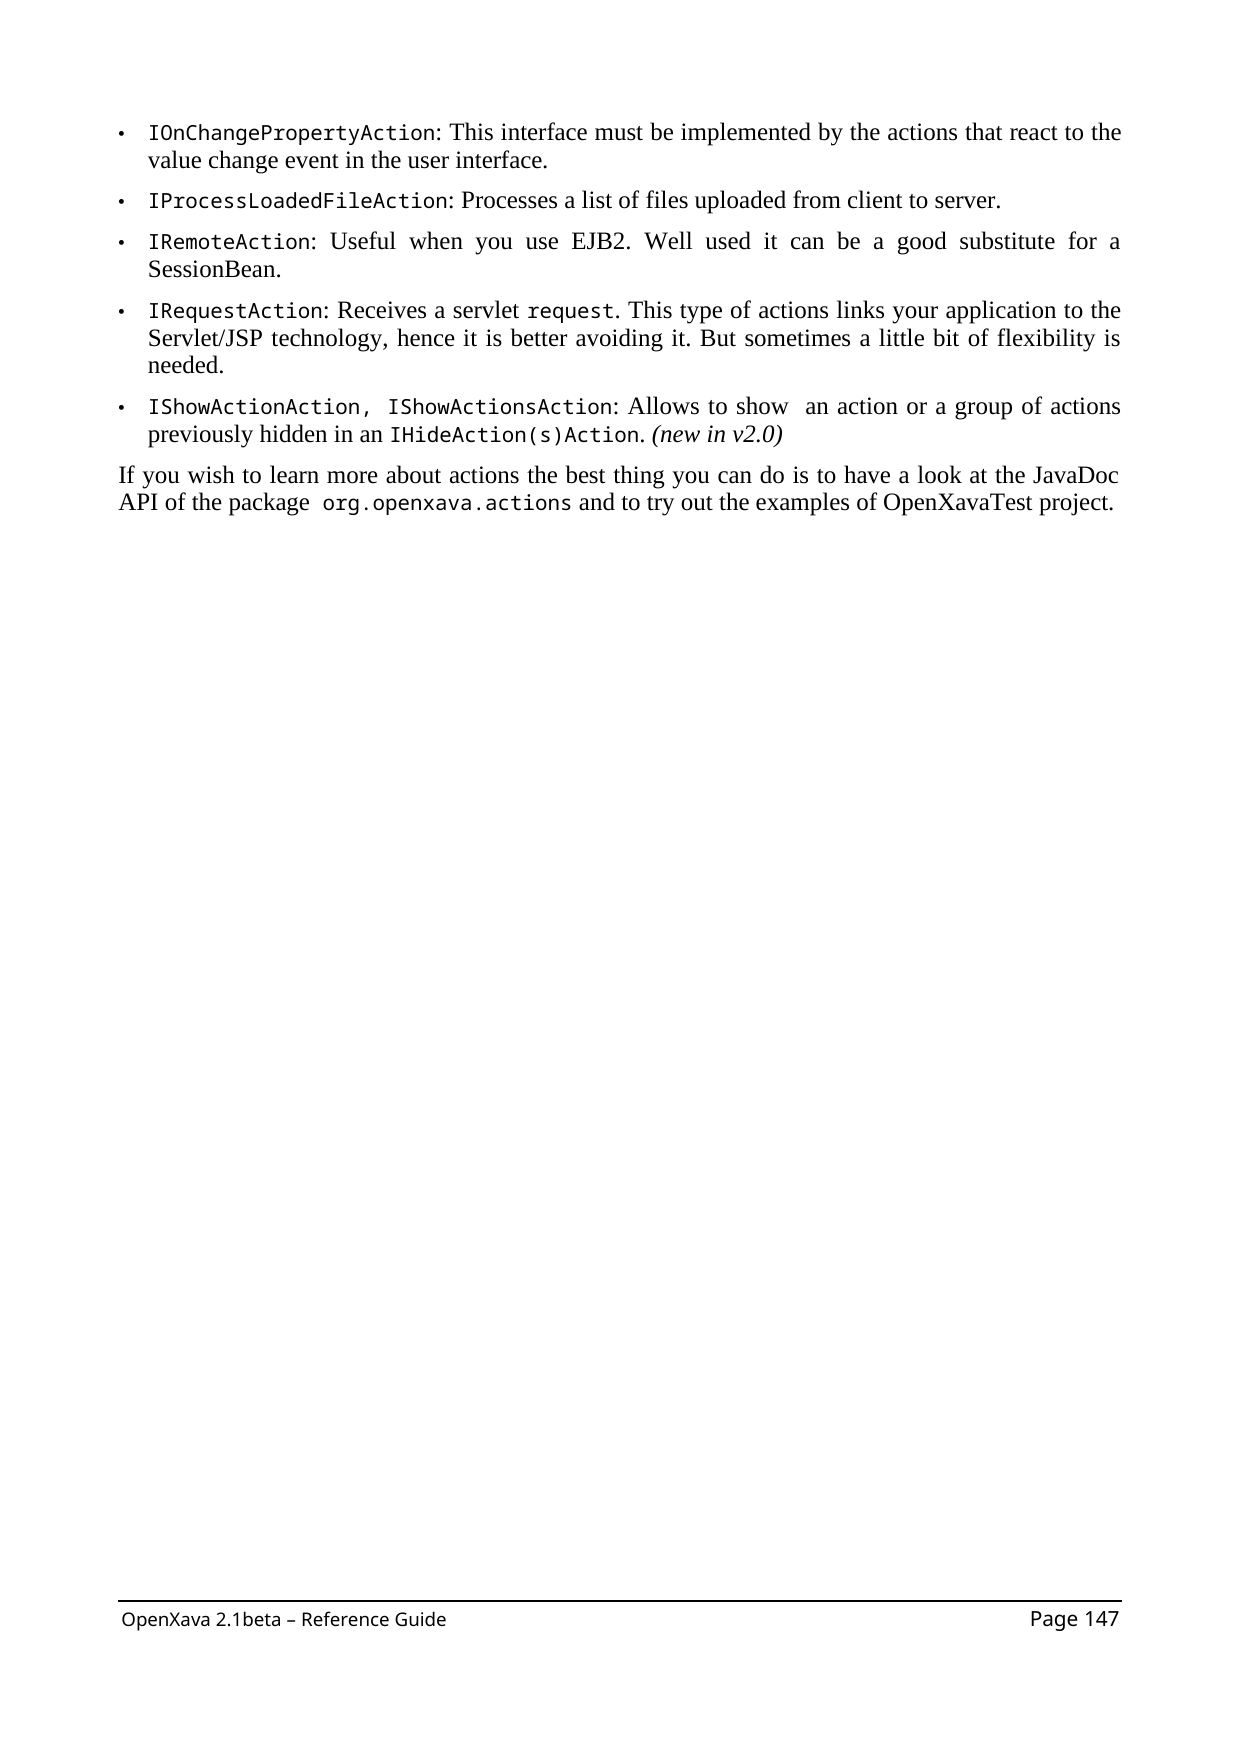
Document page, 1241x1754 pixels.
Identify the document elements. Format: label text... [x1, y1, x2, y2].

list IShowActionAction, IShowActionsAction: Allows to show an action or a group of actions previously hidden in an IHideAction(s)Action. (new in v2.0) [118, 392, 1122, 448]
text If you wish to learn more about actions the best thing you can do is to have a look at the JavaDoc API of the package org.openxava.actions and to try out the examples of OpenXavaTest project. [118, 461, 1122, 517]
list IOnChangePropertyAction: This interface must be implemented by the actions that react to the value change event in the user interface. [118, 118, 1122, 174]
list IRemoteAction: Useful when you use EJB2. Well used it can be a good substitute for a SessionBean. [118, 227, 1122, 283]
list IRequestAction: Receives a servlet request. This type of actions links your application to the Servlet/JSP technology, hence it is better avoiding it. But sometimes a little bit of flexibility is needed. [118, 296, 1122, 379]
list IProcessLoadedFileAction: Processes a list of files uploaded from client to server. [118, 187, 1122, 215]
